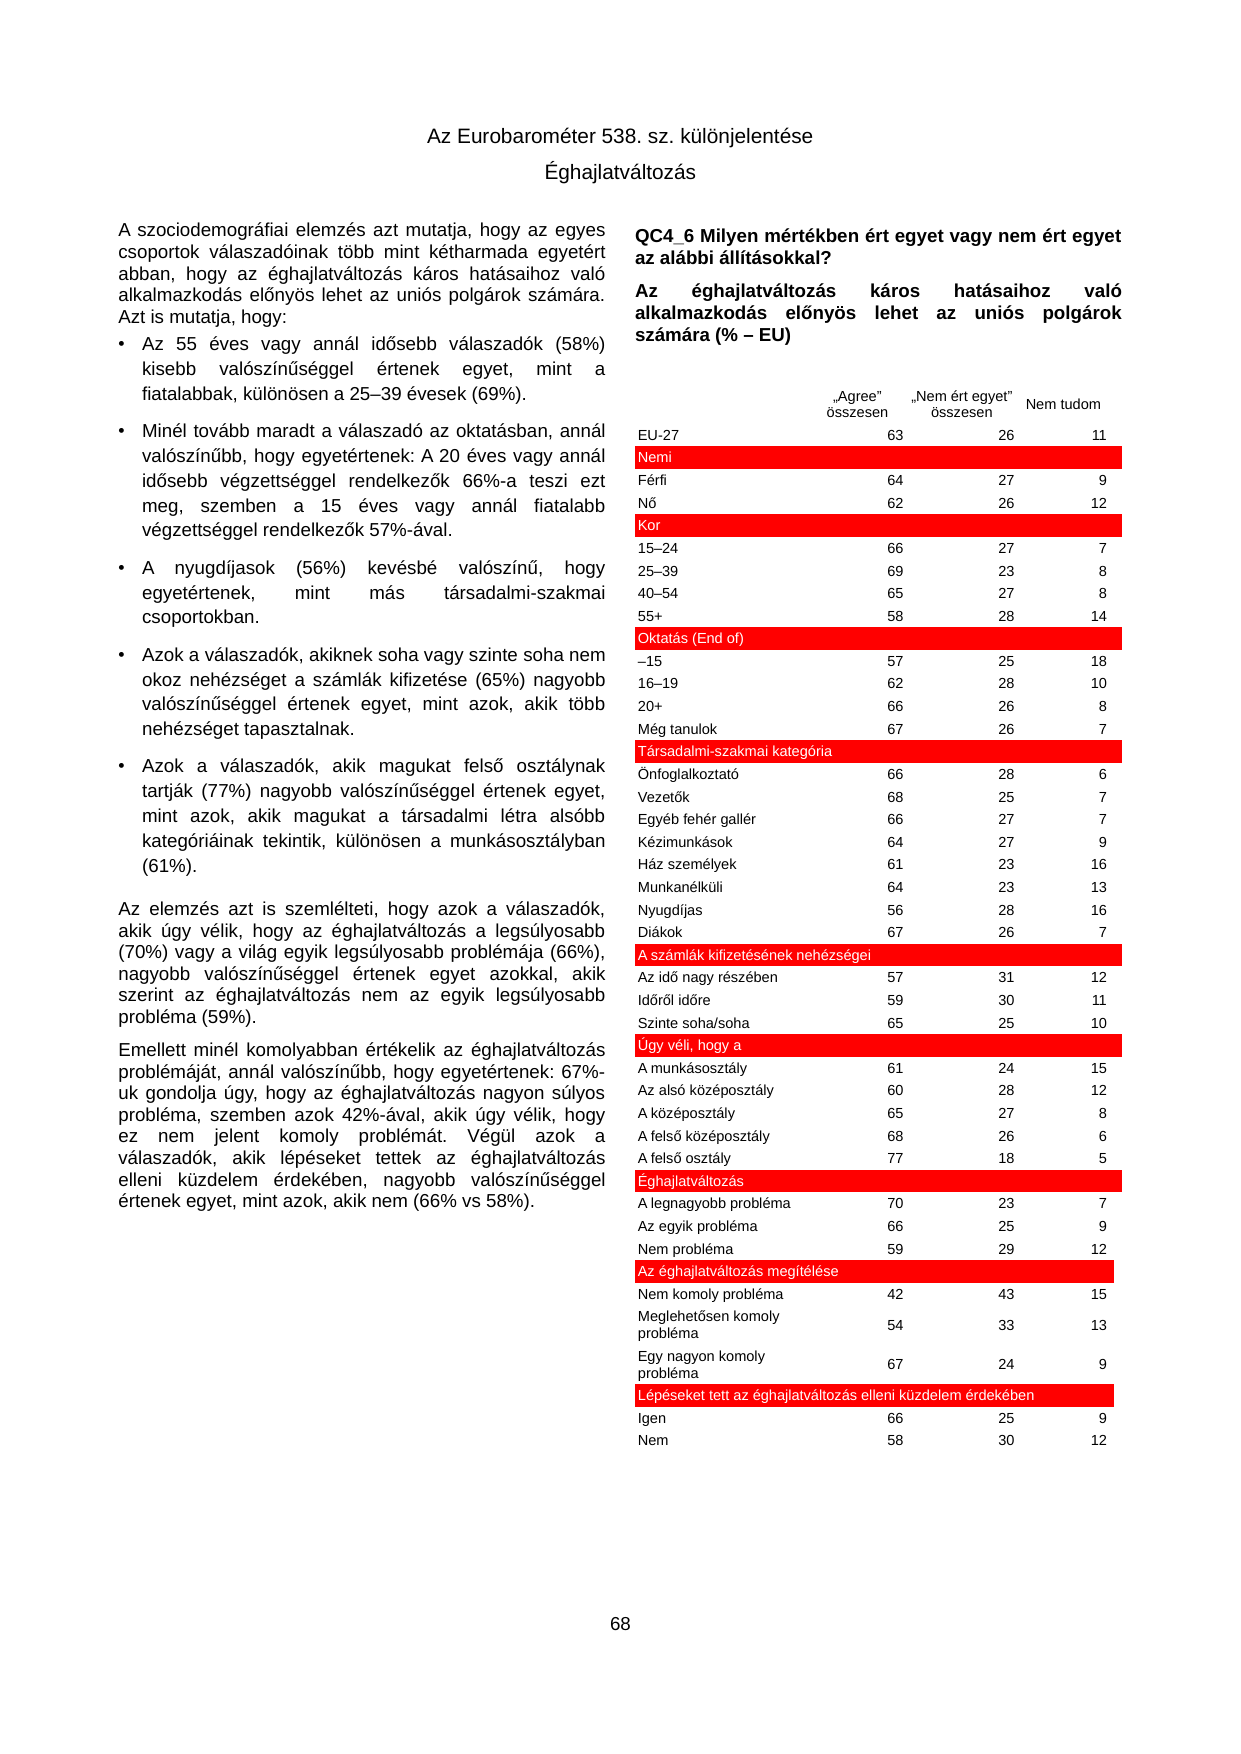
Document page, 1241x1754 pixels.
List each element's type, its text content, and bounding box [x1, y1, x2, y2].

table_cell Vezetők [635, 785, 808, 808]
table_cell 16–19 [635, 672, 808, 695]
table_cell Egyéb fehér gallér [635, 808, 808, 831]
table_cell [1110, 1215, 1122, 1237]
table_cell 16 [1017, 898, 1109, 921]
table_cell 33 [906, 1305, 1017, 1344]
table_cell 14 [1017, 605, 1109, 627]
table_cell [1110, 672, 1122, 695]
table_cell A munkásosztály [635, 1057, 808, 1079]
table_cell [1110, 898, 1122, 921]
table_cell [1110, 650, 1122, 672]
table_cell [1110, 1079, 1122, 1102]
table_cell 9 [1017, 1345, 1109, 1384]
table_cell 10 [1017, 1011, 1109, 1034]
table_cell 27 [906, 537, 1017, 559]
table_cell 12 [1017, 1079, 1109, 1102]
table_cell 61 [808, 1057, 906, 1079]
table_cell 55+ [635, 605, 808, 627]
table_cell 66 [808, 1407, 906, 1429]
table_cell 15 [1017, 1057, 1109, 1079]
table_cell 27 [906, 1102, 1017, 1124]
text A szociodemográfiai elemzés azt mutatja, hogy az egyes csoportok válaszadóinak több mint kétharmada egyetért abban, hogy az éghajlatváltozás káros hatásaihoz való alkalmazkodás előnyös lehet az uniós polgárok számára. Azt is mutatja, hogy: [118, 219, 605, 327]
table_cell 7 [1017, 537, 1109, 559]
table_cell [1110, 966, 1122, 989]
table_cell 25 [906, 785, 1017, 808]
table_cell 66 [808, 763, 906, 785]
table_header „Nem ért egyet” összesen [906, 384, 1017, 424]
table_cell 20+ [635, 695, 808, 717]
table_cell 65 [808, 582, 906, 604]
table_cell 62 [808, 672, 906, 695]
table_cell 23 [906, 1192, 1017, 1215]
table_cell 18 [906, 1147, 1017, 1169]
table_header [635, 384, 808, 424]
table_cell [1110, 559, 1122, 582]
table_cell 29 [906, 1238, 1017, 1260]
table_cell [1110, 808, 1122, 831]
table_cell [1110, 491, 1122, 514]
text Az éghajlatváltozás káros hatásaihoz való alkalmazkodás előnyös lehet az uniós polgárok számára (% – EU) [635, 280, 1122, 345]
list Minél tovább maradt a válaszadó az oktatásban, annál valószínűbb, hogy egyetértenek: A 20 éves vagy annál idősebb végzettséggel rendelkezők 66%-a teszi ezt meg, szemben a 15 éves vagy annál fiatalabb végzettséggel rendelkezők 57%-ával. [118, 420, 605, 541]
table_cell 66 [808, 695, 906, 717]
list A nyugdíjasok (56%) kevésbé valószínű, hogy egyetértenek, mint más társadalmi-szakmai csoportokban. [118, 557, 605, 628]
table_header „Agree” összesen [808, 384, 906, 424]
table_cell 25–39 [635, 559, 808, 582]
table_cell [1110, 1407, 1122, 1429]
table_cell Az egyik probléma [635, 1215, 808, 1237]
table_cell [1110, 763, 1122, 785]
table_cell Egy nagyon komoly probléma [635, 1345, 808, 1384]
table_cell 69 [808, 559, 906, 582]
table_cell Oktatás (End of) [635, 627, 1122, 650]
table_cell 42 [808, 1283, 906, 1305]
table_cell Nyugdíjas [635, 898, 808, 921]
table_cell 40–54 [635, 582, 808, 604]
table_cell 26 [906, 695, 1017, 717]
table_cell [1110, 1345, 1122, 1384]
table_cell 59 [808, 1238, 906, 1260]
table_cell [1110, 1283, 1122, 1305]
table_cell [1110, 1305, 1122, 1344]
table_cell 7 [1017, 785, 1109, 808]
table_cell –15 [635, 650, 808, 672]
table_cell [1110, 718, 1122, 740]
table_cell 8 [1017, 1102, 1109, 1124]
table_cell 6 [1017, 763, 1109, 785]
table_cell 15–24 [635, 537, 808, 559]
table_cell 12 [1017, 491, 1109, 514]
table_cell 68 [808, 785, 906, 808]
table_cell [1110, 1057, 1122, 1079]
table_cell 28 [906, 898, 1017, 921]
table_cell Igen [635, 1407, 808, 1429]
table_cell 7 [1017, 808, 1109, 831]
table_header Nem tudom [1017, 384, 1109, 424]
table_cell [1110, 537, 1122, 559]
table_cell 26 [906, 424, 1017, 446]
table_cell Éghajlatváltozás [635, 1170, 1122, 1192]
table_cell 9 [1017, 469, 1109, 491]
table_cell 66 [808, 808, 906, 831]
table_cell 8 [1017, 559, 1109, 582]
table_cell Férfi [635, 469, 808, 491]
table_cell Nő [635, 491, 808, 514]
table_cell 8 [1017, 582, 1109, 604]
table_cell 64 [808, 831, 906, 853]
table_cell 27 [906, 808, 1017, 831]
table_cell [1110, 853, 1122, 876]
table_cell A középosztály [635, 1102, 808, 1124]
table_cell 64 [808, 469, 906, 491]
list Azok a válaszadók, akiknek soha vagy szinte soha nem okoz nehézséget a számlák kifizetése (65%) nagyobb valószínűséggel értenek egyet, mint azok, akik több nehézséget tapasztalnak. [118, 643, 605, 739]
table_cell 70 [808, 1192, 906, 1215]
table_cell 63 [808, 424, 906, 446]
table_cell 56 [808, 898, 906, 921]
table_cell [1110, 695, 1122, 717]
table_cell 59 [808, 989, 906, 1011]
table_cell A felső középosztály [635, 1124, 808, 1147]
table_cell 28 [906, 1079, 1017, 1102]
table_cell Nem komoly probléma [635, 1283, 808, 1305]
table_cell 8 [1017, 695, 1109, 717]
table_cell 23 [906, 876, 1017, 898]
table_cell 26 [906, 718, 1017, 740]
table_cell 61 [808, 853, 906, 876]
table_cell 25 [906, 1215, 1017, 1237]
table_cell Szinte soha/soha [635, 1011, 808, 1034]
table_cell 30 [906, 1429, 1017, 1452]
table_cell [1110, 582, 1122, 604]
table_cell Munkanélküli [635, 876, 808, 898]
table_cell 66 [808, 1215, 906, 1237]
table_cell Kézimunkások [635, 831, 808, 853]
table_cell A számlák kifizetésének nehézségei [635, 944, 1122, 966]
table_cell 24 [906, 1345, 1017, 1384]
text Emellett minél komolyabban értékelik az éghajlatváltozás problémáját, annál valószínűbb, hogy egyetértenek: 67%-uk gondolja úgy, hogy az éghajlatváltozás nagyon súlyos probléma, szemben azok 42%-ával, akik úgy vélik, hogy ez nem jelent komoly problémát. Végül azok a válaszadók, akik lépéseket tettek az éghajlatváltozás elleni küzdelem érdekében, nagyobb valószínűséggel értenek egyet, mint azok, akik nem (66% vs 58%). [118, 1039, 605, 1212]
table_cell 60 [808, 1079, 906, 1102]
table_cell 28 [906, 763, 1017, 785]
table_cell 12 [1017, 966, 1109, 989]
table_cell 25 [906, 650, 1017, 672]
table_cell 12 [1017, 1238, 1109, 1260]
table_cell [1110, 1429, 1122, 1452]
table_cell 77 [808, 1147, 906, 1169]
list Az 55 éves vagy annál idősebb válaszadók (58%) kisebb valószínűséggel értenek egyet, mint a fiatalabbak, különösen a 25–39 évesek (69%). [118, 333, 605, 404]
table_cell [1110, 1147, 1122, 1169]
table_cell 7 [1017, 718, 1109, 740]
table_cell 9 [1017, 831, 1109, 853]
table_cell 13 [1017, 1305, 1109, 1344]
table_cell Nem probléma [635, 1238, 808, 1260]
table_cell 7 [1017, 921, 1109, 943]
table_cell 24 [906, 1057, 1017, 1079]
table_cell 23 [906, 559, 1017, 582]
table_cell [1110, 424, 1122, 446]
table_cell [1110, 876, 1122, 898]
table_cell Kor [635, 514, 1122, 537]
table_cell 67 [808, 921, 906, 943]
text Az elemzés azt is szemlélteti, hogy azok a válaszadók, akik úgy vélik, hogy az éghajlatváltozás a legsúlyosabb (70%) vagy a világ egyik legsúlyosabb problémája (66%), nagyobb valószínűséggel értenek egyet azokkal, akik szerint az éghajlatváltozás nem az egyik legsúlyosabb probléma (59%). [118, 898, 605, 1027]
table_cell 18 [1017, 650, 1109, 672]
table_cell 9 [1017, 1407, 1109, 1429]
table_cell [1110, 605, 1122, 627]
table_cell 27 [906, 582, 1017, 604]
table_cell Úgy véli, hogy a [635, 1034, 1122, 1057]
table_cell 27 [906, 831, 1017, 853]
table_cell [1110, 921, 1122, 943]
table_cell 65 [808, 1011, 906, 1034]
table_cell 58 [808, 605, 906, 627]
table_cell 6 [1017, 1124, 1109, 1147]
table_cell 28 [906, 605, 1017, 627]
table_cell EU-27 [635, 424, 808, 446]
table_cell 67 [808, 718, 906, 740]
table_cell A legnagyobb probléma [635, 1192, 808, 1215]
table_cell 9 [1017, 1215, 1109, 1237]
table_cell 65 [808, 1102, 906, 1124]
table_cell 26 [906, 491, 1017, 514]
table_cell Ház személyek [635, 853, 808, 876]
table_cell 12 [1017, 1429, 1109, 1452]
table_cell 58 [808, 1429, 906, 1452]
table_cell Lépéseket tett az éghajlatváltozás elleni küzdelem érdekében [635, 1384, 1114, 1407]
table_cell Önfoglalkoztató [635, 763, 808, 785]
table_cell 27 [906, 469, 1017, 491]
table_cell Az idő nagy részében [635, 966, 808, 989]
table_cell 68 [808, 1124, 906, 1147]
table_cell 13 [1017, 876, 1109, 898]
table_cell [1114, 1260, 1122, 1283]
table_cell 15 [1017, 1283, 1109, 1305]
table_cell Az éghajlatváltozás megítélése [635, 1260, 1114, 1283]
table_cell [1110, 989, 1122, 1011]
table_cell [1110, 1124, 1122, 1147]
table_cell 64 [808, 876, 906, 898]
table_cell 11 [1017, 424, 1109, 446]
text QC4_6 Milyen mértékben ért egyet vagy nem ért egyet az alábbi állításokkal? [635, 225, 1122, 268]
table_cell Nem [635, 1429, 808, 1452]
table_cell [1110, 831, 1122, 853]
table_cell 28 [906, 672, 1017, 695]
table_cell A felső osztály [635, 1147, 808, 1169]
table_cell [1110, 1238, 1122, 1260]
table_cell 67 [808, 1345, 906, 1384]
table_cell 26 [906, 921, 1017, 943]
list Azok a válaszadók, akik magukat felső osztálynak tartják (77%) nagyobb valószínűséggel értenek egyet, mint azok, akik magukat a társadalmi létra alsóbb kategóriáinak tekintik, különösen a munkásosztályban (61%). [118, 755, 605, 876]
table_cell [1110, 1011, 1122, 1034]
table_cell 66 [808, 537, 906, 559]
table_cell Meglehetősen komoly probléma [635, 1305, 808, 1344]
table_cell 31 [906, 966, 1017, 989]
table_cell Még tanulok [635, 718, 808, 740]
table_cell 5 [1017, 1147, 1109, 1169]
table_cell 30 [906, 989, 1017, 1011]
table_cell 43 [906, 1283, 1017, 1305]
table_cell 25 [906, 1011, 1017, 1034]
table_cell Az alsó középosztály [635, 1079, 808, 1102]
table_cell 25 [906, 1407, 1017, 1429]
table_cell 23 [906, 853, 1017, 876]
table_cell [1110, 1102, 1122, 1124]
table_cell 10 [1017, 672, 1109, 695]
table_cell [1114, 1384, 1122, 1407]
table_cell 54 [808, 1305, 906, 1344]
table_header [1110, 384, 1122, 424]
table_cell 16 [1017, 853, 1109, 876]
table_cell 26 [906, 1124, 1017, 1147]
table_cell 62 [808, 491, 906, 514]
table_cell 7 [1017, 1192, 1109, 1215]
table_cell Diákok [635, 921, 808, 943]
table_cell Nemi [635, 446, 1122, 469]
table_cell 11 [1017, 989, 1109, 1011]
table_cell 57 [808, 650, 906, 672]
table_cell Társadalmi-szakmai kategória [635, 740, 1122, 763]
table_cell [1110, 1192, 1122, 1215]
table_cell [1110, 469, 1122, 491]
table_cell 57 [808, 966, 906, 989]
table_cell Időről időre [635, 989, 808, 1011]
table_cell [1110, 785, 1122, 808]
